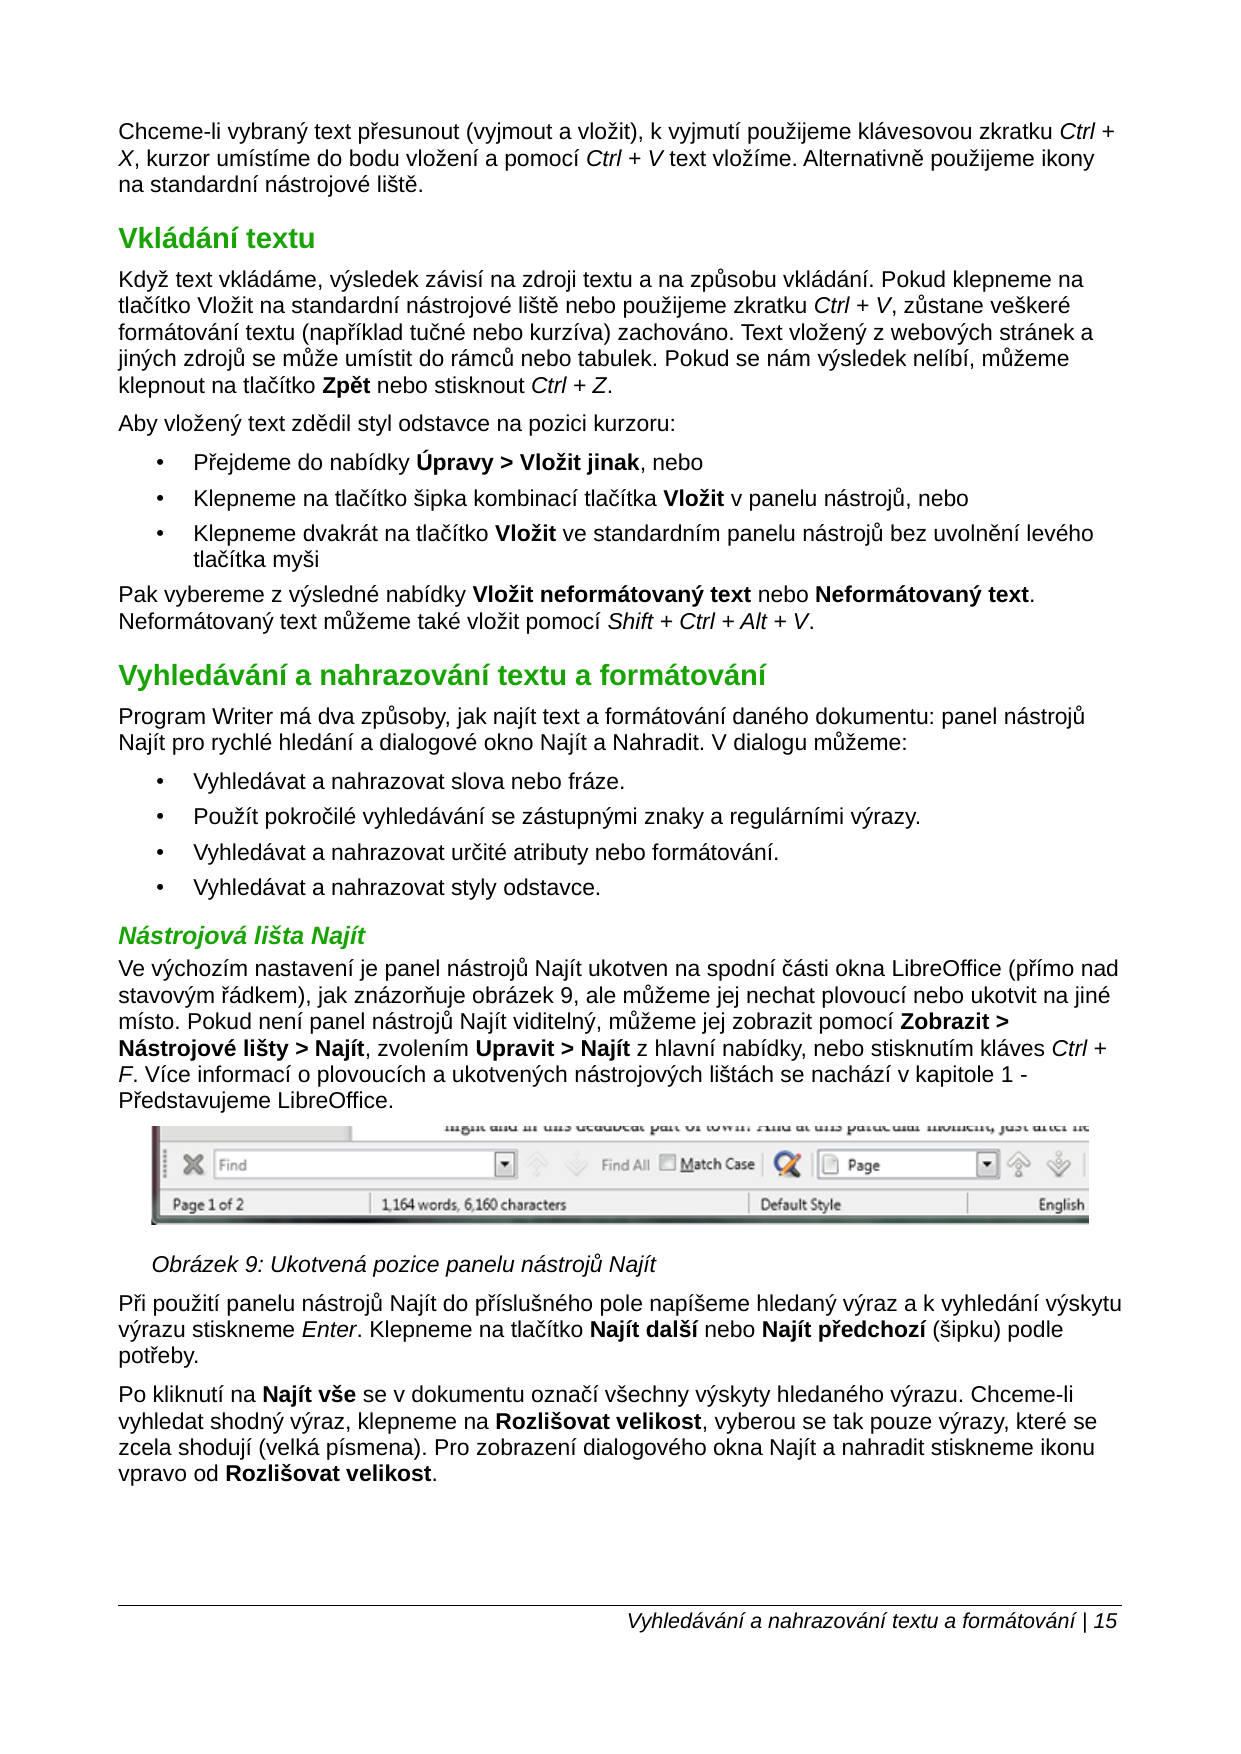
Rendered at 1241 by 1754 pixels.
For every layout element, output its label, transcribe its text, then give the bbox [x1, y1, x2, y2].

text Když text vkládáme, výsledek závisí na zdroji textu a na způsobu vkládání. Pokud klepneme na tlačítko Vložit na standardní nástrojové liště nebo použijeme zkratku Ctrl + V, zůstane veškeré formátování textu (například tučné nebo kurzíva) zachováno. Text vložený z webových stránek a jiných zdrojů se může umístit do rámců nebo tabulek. Pokud se nám výsledek nelíbí, můžeme klepnout na tlačítko Zpět nebo stisknout Ctrl + Z. [118, 266, 1122, 398]
list Klepneme na tlačítko šipka kombinací tlačítka Vložit v panelu nástrojů, nebo [156, 484, 1122, 511]
list Přejdeme do nabídky Úpravy > Vložit jinak, nebo [156, 449, 1122, 476]
list Vyhledávat a nahrazovat slova nebo fráze. [156, 768, 1122, 794]
text Obrázek 9: Ukotvená pozice panelu nástrojů Najít [151, 1225, 1089, 1277]
text Po kliknutí na Najít vše se v dokumentu označí všechny výskyty hledaného výrazu. Chceme-li vyhledat shodný výraz, klepneme na Rozlišovat velikost, vyberou se tak pouze výrazy, které se zcela shodují (velká písmena). Pro zobrazení dialogového okna Najít a nahradit stiskneme ikonu vpravo od Rozlišovat velikost. [118, 1381, 1122, 1487]
text Program Writer má dva způsoby, jak najít text a formátování daného dokumentu: panel nástrojů Najít pro rychlé hledání a dialogové okno Najít a Nahradit. V dialogu můžeme: [118, 703, 1122, 756]
subtitle Nástrojová lišta Najít [118, 921, 1122, 949]
picture [151, 1126, 1089, 1225]
list Vyhledávat a nahrazovat určité atributy nebo formátování. [156, 838, 1122, 865]
list Použít pokročilé vyhledávání se zástupnými znaky a regulárními výrazy. [156, 803, 1122, 830]
text Ve výchozím nastavení je panel nástrojů Najít ukotven na spodní části okna LibreOffice (přímo nad stavovým řádkem), jak znázorňuje obrázek 9, ale můžeme jej nechat plovoucí nebo ukotvit na jiné místo. Pokud není panel nástrojů Najít viditelný, můžeme jej zobrazit pomocí Zobrazit > Nástrojové lišty > Najít, zvolením Upravit > Najít z hlavní nabídky, nebo stisknutím kláves Ctrl + F. Více informací o plovoucích a ukotvených nástrojových lištách se nachází v kapitole 1 - Představujeme LibreOffice. [118, 955, 1122, 1113]
subtitle Vyhledávání a nahrazování textu a formátování [118, 658, 1122, 691]
text Pak vybereme z výsledné nabídky Vložit neformátovaný text nebo Neformátovaný text. Neformátovaný text můžeme také vložit pomocí Shift + Ctrl + Alt + V. [118, 581, 1122, 634]
subtitle Vkládání textu [118, 221, 1122, 254]
list Klepneme dvakrát na tlačítko Vložit ve standardním panelu nástrojů bez uvolnění levého tlačítka myši [156, 520, 1122, 572]
text Při použití panelu nástrojů Najít do příslušného pole napíšeme hledaný výraz a k vyhledání výskytu výrazu stiskneme Enter. Klepneme na tlačítko Najít další nebo Najít předchozí (šipku) podle potřeby. [118, 1290, 1122, 1369]
list Vyhledávat a nahrazovat styly odstavce. [156, 874, 1122, 900]
text Chceme-li vybraný text přesunout (vyjmout a vložit), k vyjmutí použijeme klávesovou zkratku Ctrl + X, kurzor umístíme do bodu vložení a pomocí Ctrl + V text vložíme. Alternativně použijeme ikony na standardní nástrojové liště. [118, 118, 1122, 197]
list Aby vložený text zdědil styl odstavce na pozici kurzoru: [118, 410, 1122, 437]
